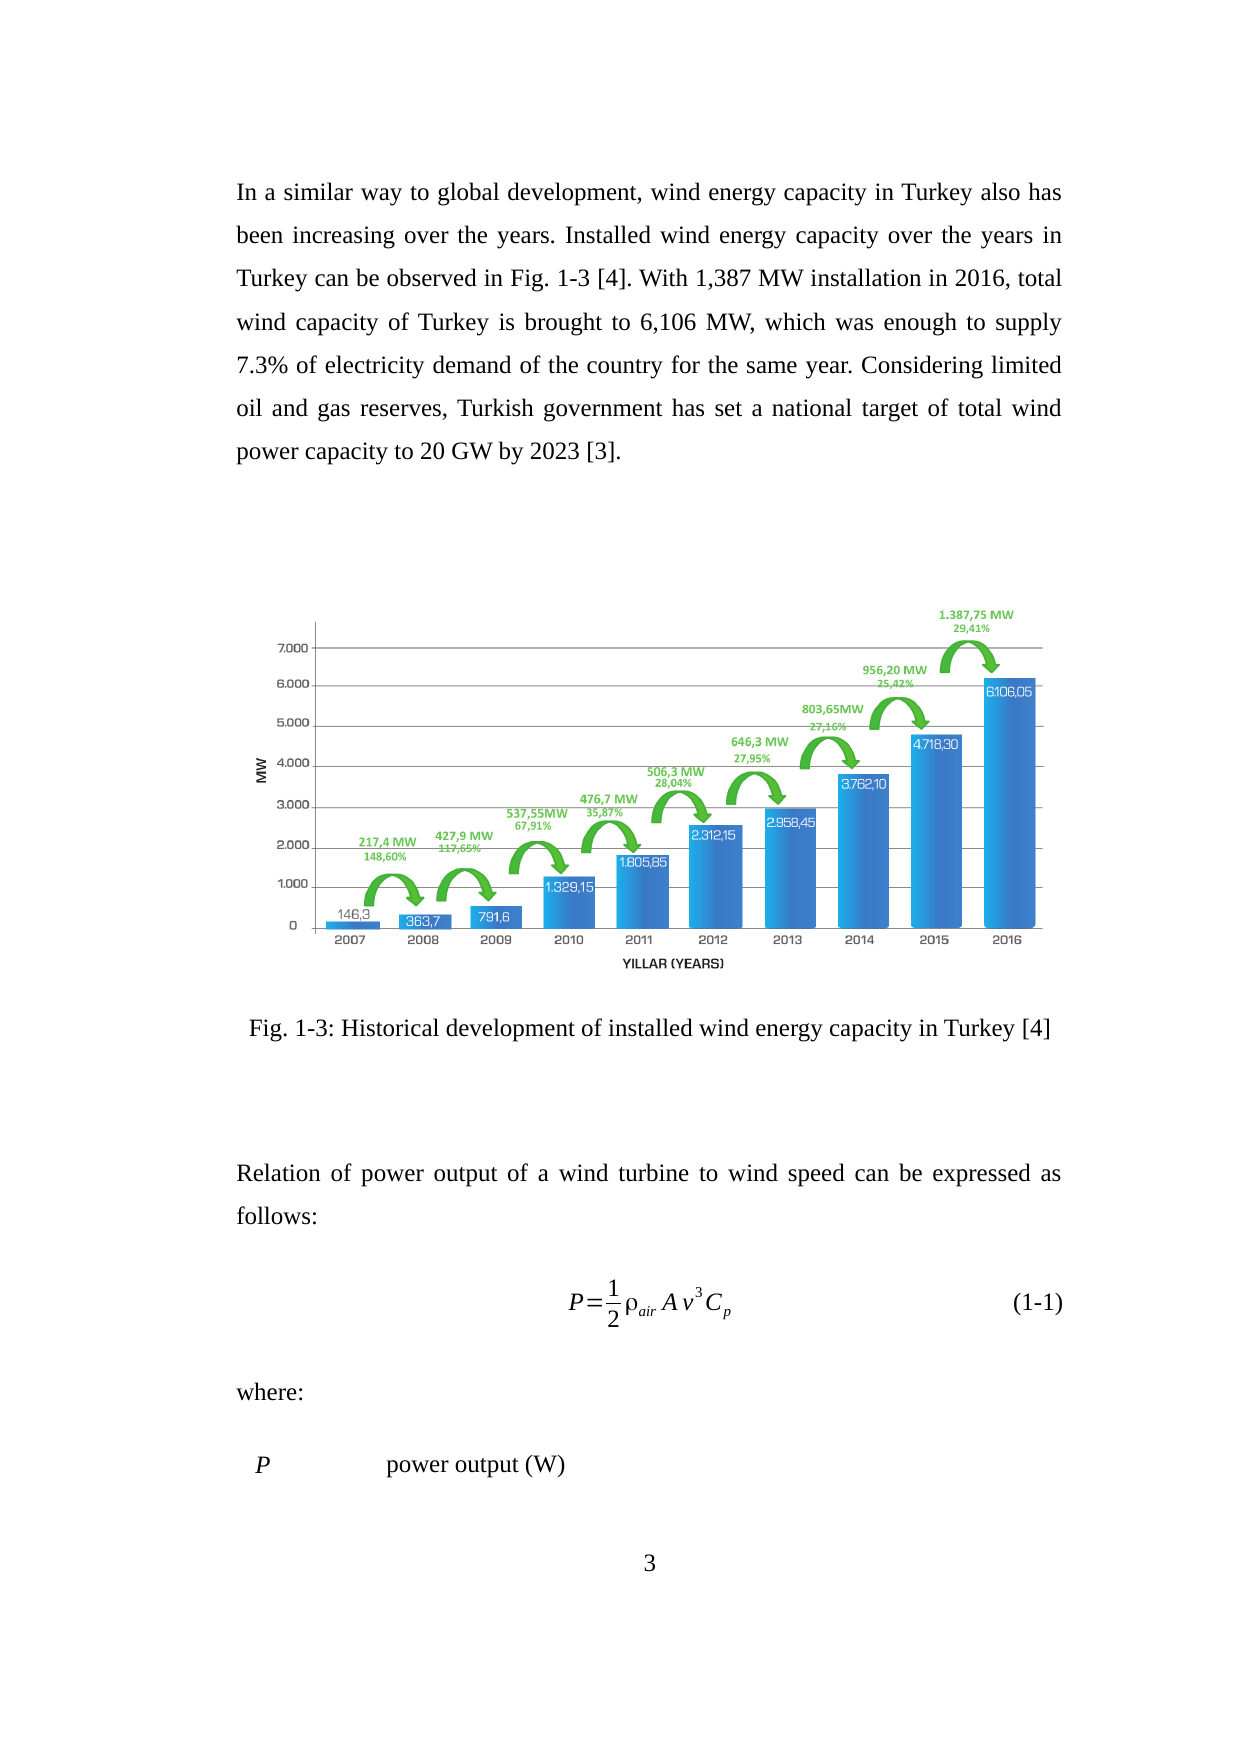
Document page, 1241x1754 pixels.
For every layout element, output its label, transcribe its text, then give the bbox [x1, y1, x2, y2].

text Fig. 1-3: Historical development of installed wind energy capacity in Turkey [4]⁠ [236, 1013, 1063, 1041]
picture [236, 593, 1064, 980]
text where: [236, 1377, 1063, 1406]
text power output (W) [236, 1449, 1063, 1478]
text (1-1) [236, 1274, 1063, 1333]
text In a similar way to global development, wind energy capacity in Turkey also has been increasing over the years. Installed wind energy capacity over the years in Turkey can be observed in Fig. 1-3 [4]⁠. With 1,387 MW installation in 2016, total wind capacity of Turkey is brought to 6,106 MW, which was enough to supply 7.3% of electricity demand of the country for the same year. Considering limited oil and gas reserves, Turkish government has set a national target of total wind power capacity to 20 GW by 2023 [3]⁠. [236, 177, 1063, 465]
text Relation of power output of a wind turbine to wind speed can be expressed as follows: [236, 1158, 1063, 1230]
